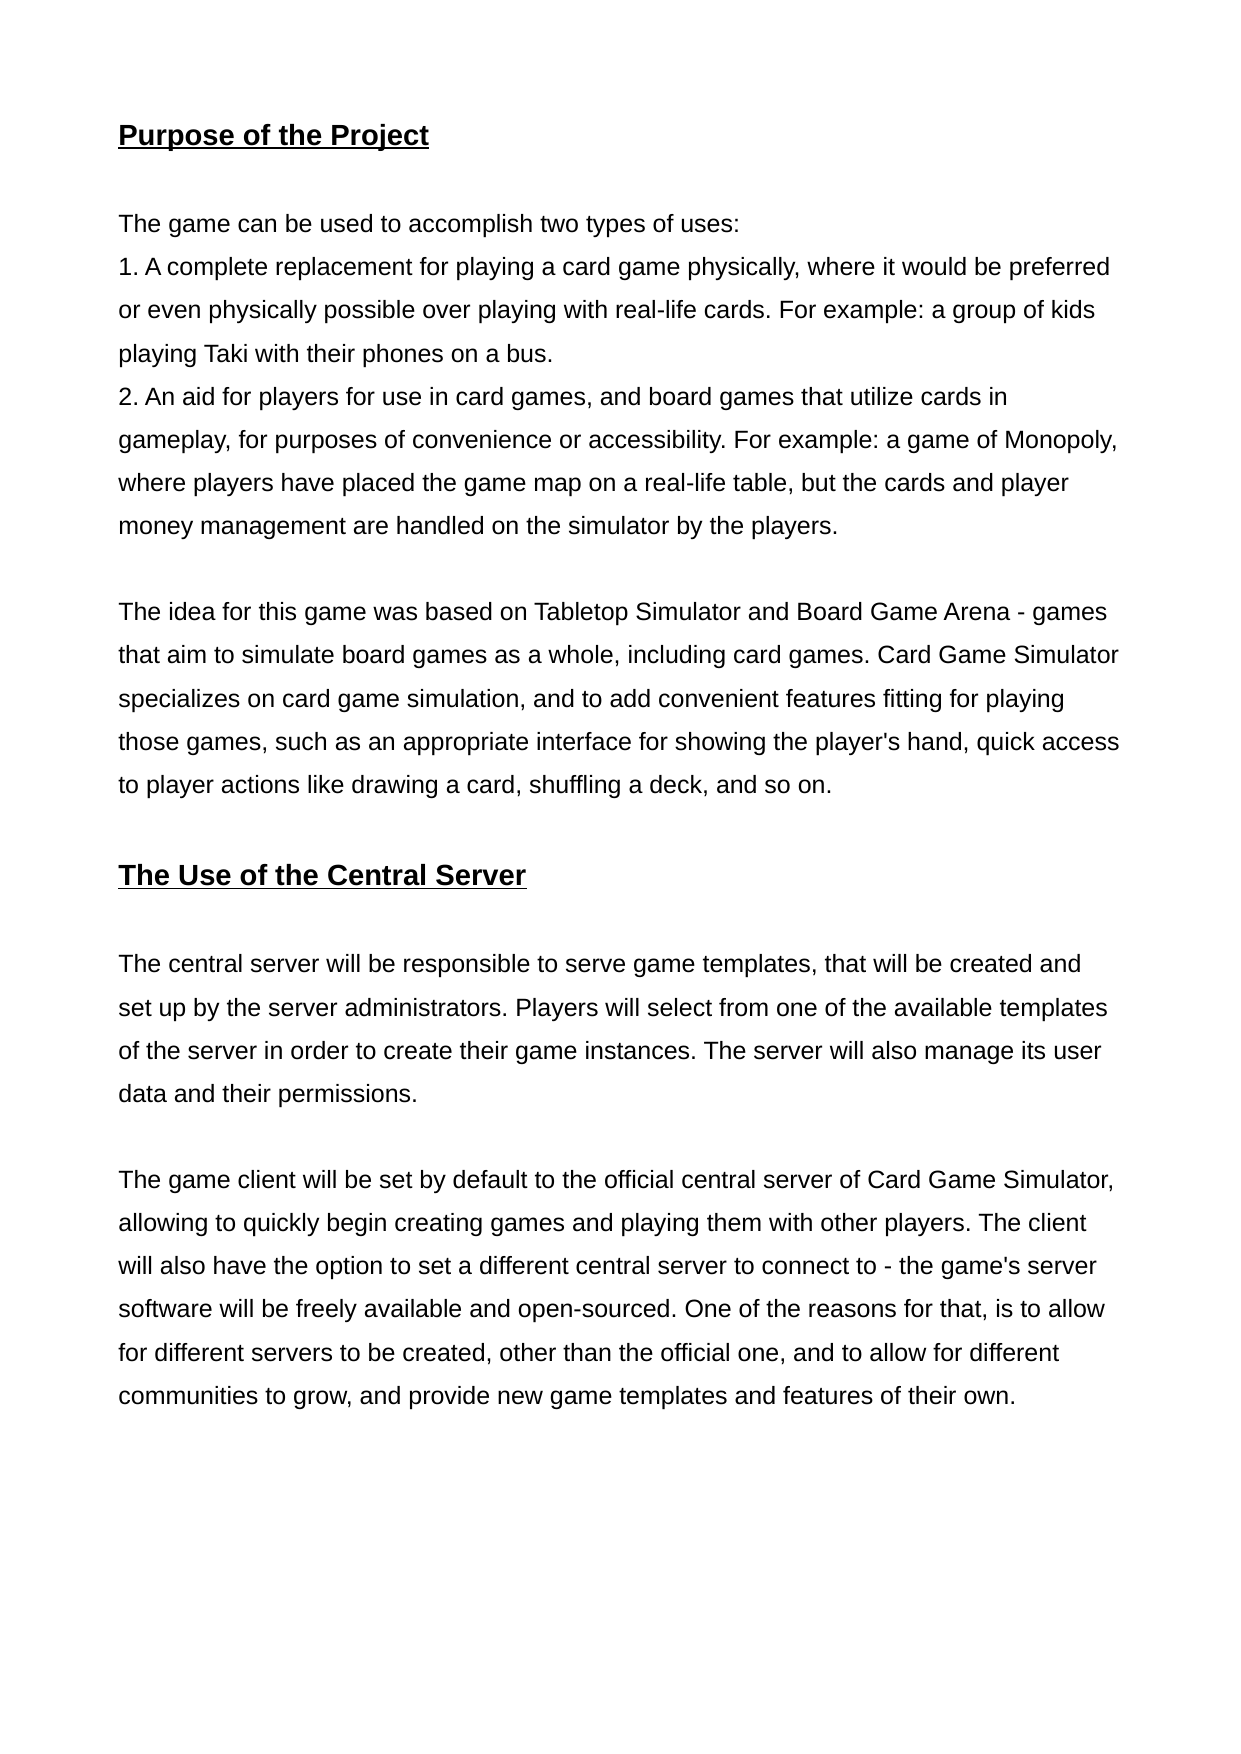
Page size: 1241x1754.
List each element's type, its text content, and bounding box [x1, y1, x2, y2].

text Purpose of the Project The game can be used to accomplish two types of uses: 1. A complete replacement for playing a card game physically, where it would be preferred or even physically possible over playing with real-life cards. For example: a group of kids playing Taki with their phones on a bus. 2. An aid for players for use in card games, and board games that utilize cards in gameplay, for purposes of convenience or accessibility. For example: a game of Monopoly, where players have placed the game map on a real-life table, but the cards and player money management are handled on the simulator by the players. The idea for this game was based on Tabletop Simulator and Board Game Arena - games that aim to simulate board games as a whole, including card games. Card Game Simulator specializes on card game simulation, and to add convenient features fitting for playing those games, such as an appropriate interface for showing the player's hand, quick access to player actions like drawing a card, shuffling a deck, and so on. The Use of the Central Server The central server will be responsible to serve game templates, that will be created and set up by the server administrators. Players will select from one of the available templates of the server in order to create their game instances. The server will also manage its user data and their permissions. The game client will be set by default to the official central server of Card Game Simulator, allowing to quickly begin creating games and playing them with other players. The client will also have the option to set a different central server to connect to - the game's server software will be freely available and open-sourced. One of the reasons for that, is to allow for different servers to be created, other than the official one, and to allow for different communities to grow, and provide new game templates and features of their own. [118, 118, 1122, 1496]
